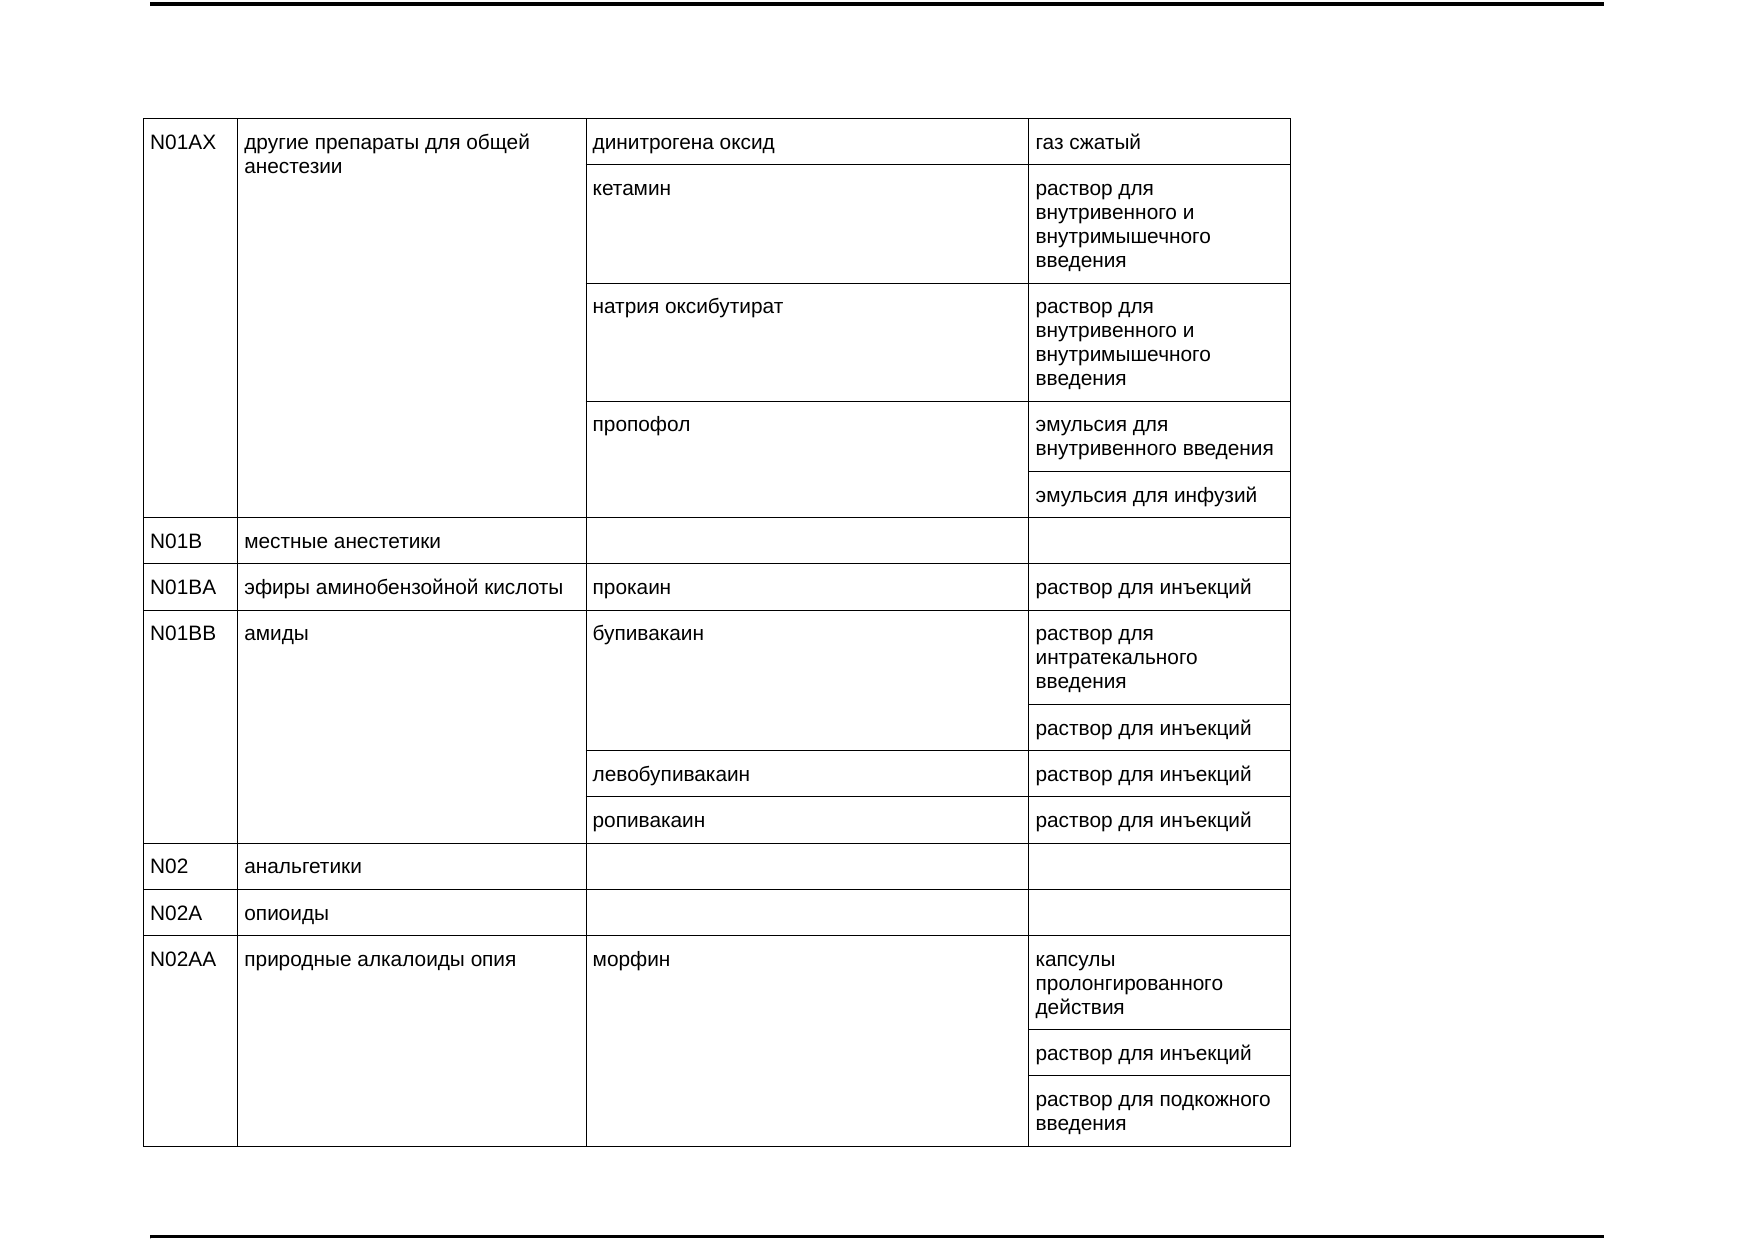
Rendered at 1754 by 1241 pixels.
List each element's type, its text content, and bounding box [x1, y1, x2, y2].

table_cell раствор для интратекального введения [1029, 611, 1290, 704]
table_cell эмульсия для внутривенного введения [1029, 402, 1290, 471]
table_cell натрия оксибутират [587, 284, 1028, 401]
table_cell прокаин [587, 564, 1028, 609]
table_cell газ сжатый [1029, 119, 1290, 164]
table_cell пропофол [587, 402, 1028, 517]
table_cell бупивакаин [587, 611, 1028, 750]
table_cell раствор для инъекций [1029, 797, 1290, 842]
table_cell [1029, 890, 1290, 935]
table_cell раствор для инъекций [1029, 705, 1290, 750]
table_cell раствор для внутривенного и внутримышечного введения [1029, 165, 1290, 282]
table_cell кетамин [587, 165, 1028, 282]
table_cell раствор для инъекций [1029, 1030, 1290, 1075]
table_cell амиды [238, 611, 586, 842]
table_cell N01B [144, 518, 237, 563]
table_cell левобупивакаин [587, 751, 1028, 796]
table_cell раствор для подкожного введения [1029, 1076, 1290, 1146]
table_cell раствор для инъекций [1029, 751, 1290, 796]
table_cell раствор для инъекций [1029, 564, 1290, 609]
table_cell раствор для внутривенного и внутримышечного введения [1029, 284, 1290, 401]
table_cell N01AX [144, 119, 237, 517]
table_cell природные алкалоиды опия [238, 936, 586, 1146]
table_cell [587, 844, 1028, 889]
table_cell [1029, 844, 1290, 889]
table_cell динитрогена оксид [587, 119, 1028, 164]
table_cell ропивакаин [587, 797, 1028, 842]
table_cell капсулы пролонгированного действия [1029, 936, 1290, 1029]
table_cell эфиры аминобензойной кислоты [238, 564, 586, 609]
table_cell N02 [144, 844, 237, 889]
table_cell N02A [144, 890, 237, 935]
table_cell анальгетики [238, 844, 586, 889]
table_cell эмульсия для инфузий [1029, 472, 1290, 517]
table_cell опиоиды [238, 890, 586, 935]
table_cell [1029, 518, 1290, 563]
table_cell морфин [587, 936, 1028, 1146]
table_cell [587, 518, 1028, 563]
table_cell N02AA [144, 936, 237, 1146]
table_cell N01BA [144, 564, 237, 609]
table_cell местные анестетики [238, 518, 586, 563]
table_cell [587, 890, 1028, 935]
table_cell N01BB [144, 611, 237, 842]
table_cell другие препараты для общей анестезии [238, 119, 586, 517]
